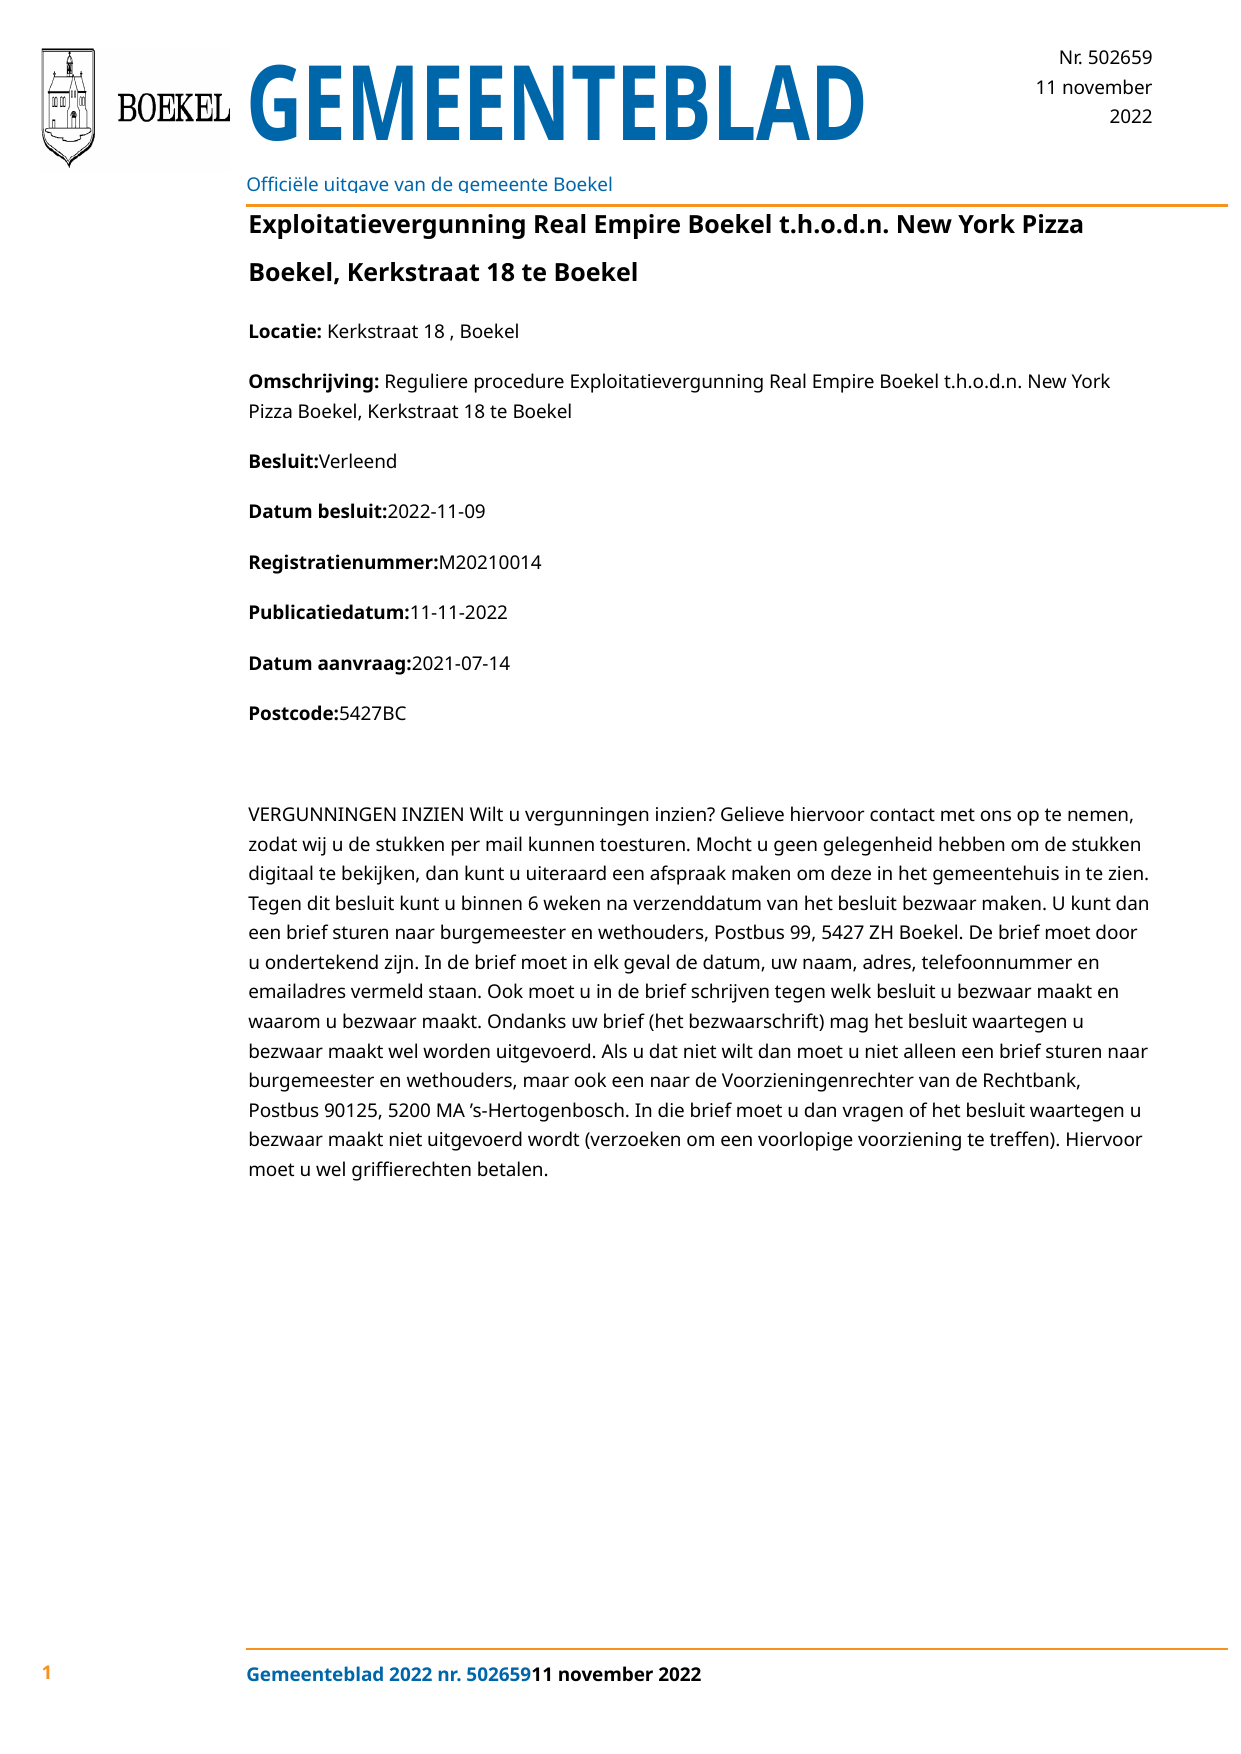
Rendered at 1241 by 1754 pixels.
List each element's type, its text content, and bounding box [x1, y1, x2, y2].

text Locatie: Kerkstraat 18 , Boekel [248, 318, 1152, 344]
text Publicatiedatum:11-11-2022 [248, 599, 1152, 625]
text Registratienummer:M20210014 [248, 549, 1152, 575]
text Datum besluit:2022-11-09 [248, 499, 1152, 524]
text Postcode:5427BC [248, 700, 1152, 726]
text Omschrijving: Reguliere procedure Exploitatievergunning Real Empire Boekel t.h.o.d.n. New York Pizza Boekel, Kerkstraat 18 te Boekel [248, 368, 1152, 424]
text Besluit:Verleend [248, 448, 1152, 474]
picture [41, 47, 231, 172]
text Exploitatievergunning Real Empire Boekel t.h.o.d.n. New York Pizza Boekel, Kerkstraat 18 te Boekel [248, 207, 1152, 288]
text Datum aanvraag:2021-07-14 [248, 650, 1152, 676]
text VERGUNNINGEN INZIEN Wilt u vergunningen inzien? Gelieve hiervoor contact met ons op te nemen, zodat wij u de stukken per mail kunnen toesturen. Mocht u geen gelegenheid hebben om de stukken digitaal te bekijken, dan kunt u uiteraard een afspraak maken om deze in het gemeentehuis in te zien. Tegen dit besluit kunt u binnen 6 weken na verzenddatum van het besluit bezwaar maken. U kunt dan een brief sturen naar burgemeester en wethouders, Postbus 99, 5427 ZH Boekel. De brief moet door u ondertekend zijn. In de brief moet in elk geval de datum, uw naam, adres, telefoonnummer en emailadres vermeld staan. Ook moet u in de brief schrijven tegen welk besluit u bezwaar maakt en waarom u bezwaar maakt. Ondanks uw brief (het bezwaarschrift) mag het besluit waartegen u bezwaar maakt wel worden uitgevoerd. Als u dat niet wilt dan moet u niet alleen een brief sturen naar burgemeester en wethouders, maar ook een naar de Voorzieningenrechter van de Rechtbank, Postbus 90125, 5200 MA ’s-Hertogenbosch. In die brief moet u dan vragen of het besluit waartegen u bezwaar maakt niet uitgevoerd wordt (verzoeken om een voorlopige voorziening te treffen). Hiervoor moet u wel griffierechten betalen. [248, 801, 1152, 1182]
